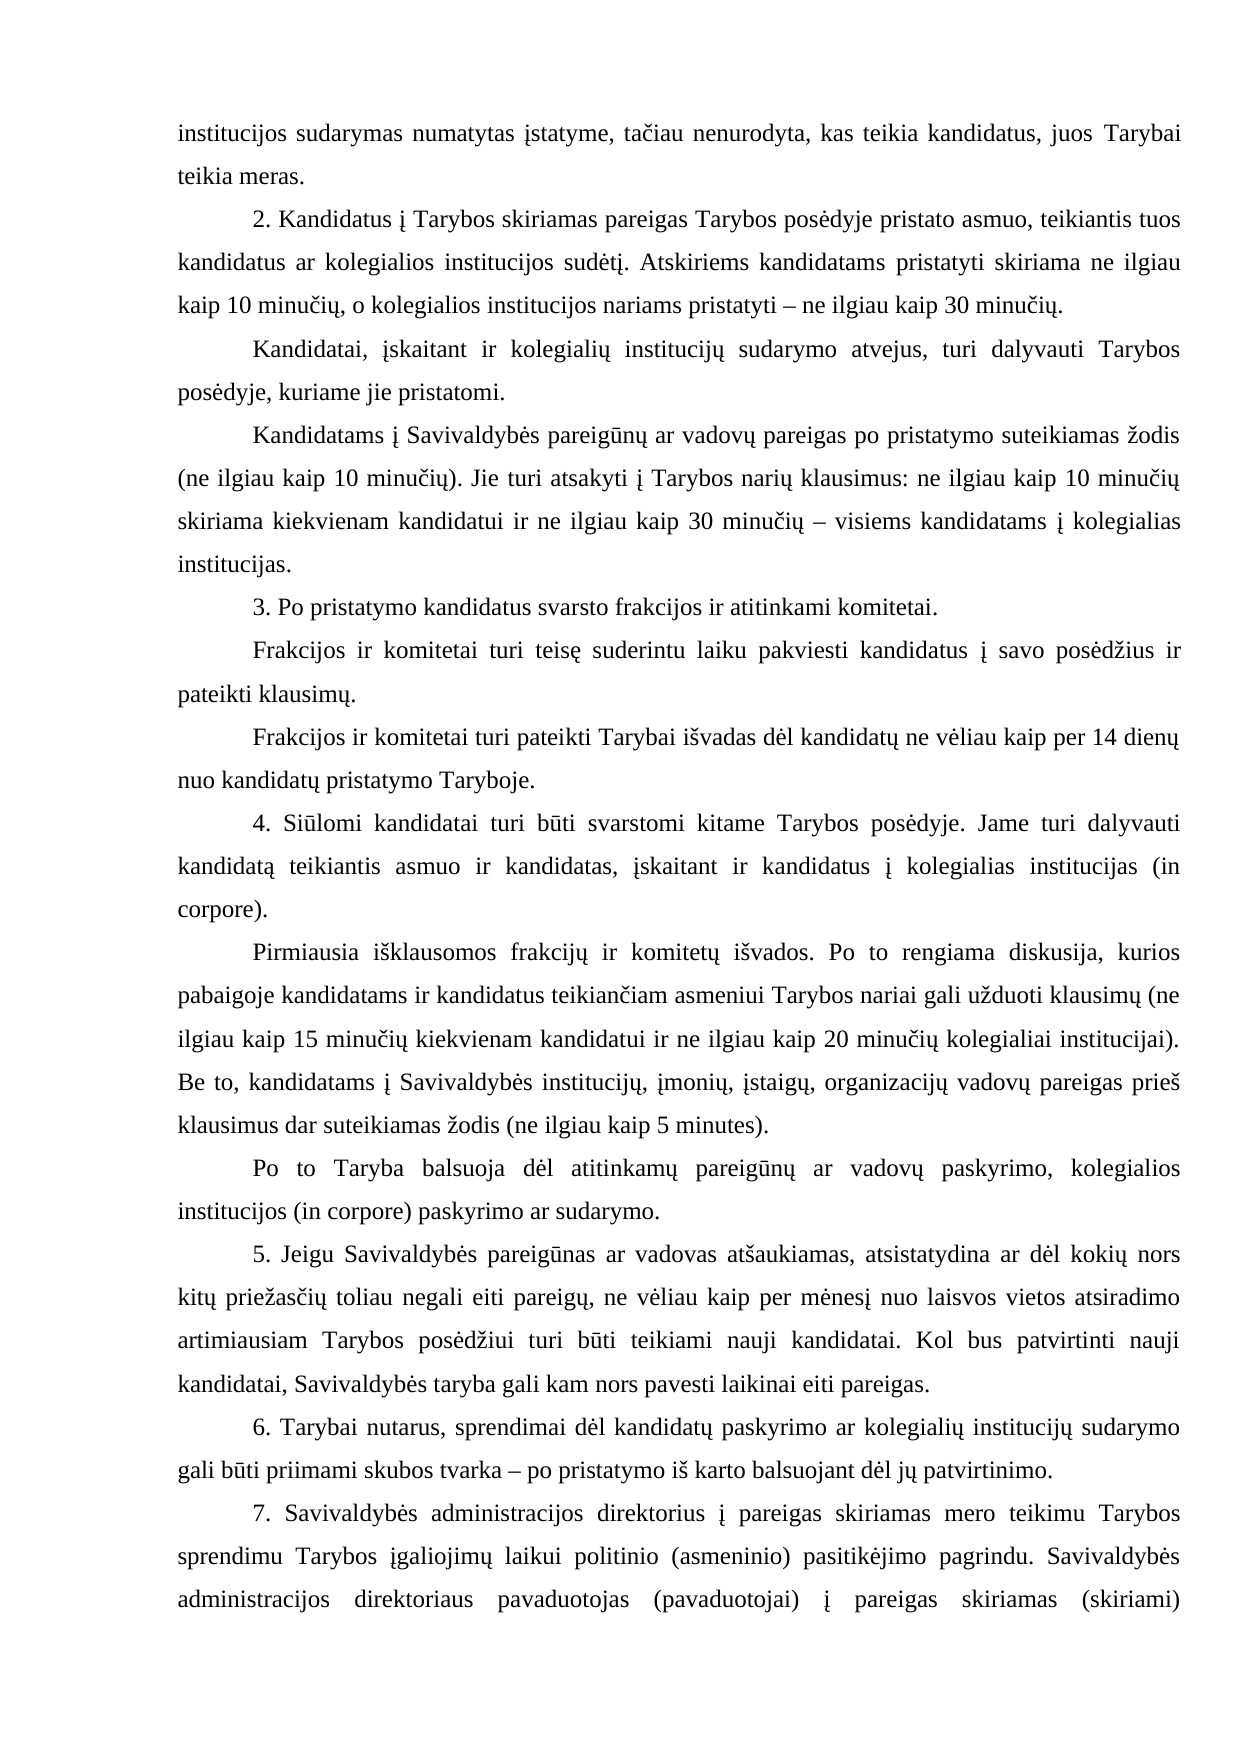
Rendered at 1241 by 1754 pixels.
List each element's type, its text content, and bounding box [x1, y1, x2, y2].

text 7. Savivaldybės administracijos direktorius į pareigas skiriamas mero teikimu Tarybos sprendimu Tarybos įgaliojimų laikui politinio (asmeninio) pasitikėjimo pagrindu. Savivaldybės administracijos direktoriaus pavaduotojas (pavaduotojai) į pareigas skiriamas (skiriami) [177, 1498, 1181, 1613]
text 4. Siūlomi kandidatai turi būti svarstomi kitame Tarybos posėdyje. Jame turi dalyvauti kandidatą teikiantis asmuo ir kandidatas, įskaitant ir kandidatus į kolegialias institucijas (in corpore). [177, 808, 1181, 923]
text 6. Tarybai nutarus, sprendimai dėl kandidatų paskyrimo ar kolegialių institucijų sudarymo gali būti priimami skubos tvarka – po pristatymo iš karto balsuojant dėl jų patvirtinimo. [177, 1412, 1181, 1484]
text 5. Jeigu Savivaldybės pareigūnas ar vadovas atšaukiamas, atsistatydina ar dėl kokių nors kitų priežasčių toliau negali eiti pareigų, ne vėliau kaip per mėnesį nuo laisvos vietos atsiradimo artimiausiam Tarybos posėdžiui turi būti teikiami nauji kandidatai. Kol bus patvirtinti nauji kandidatai, Savivaldybės taryba gali kam nors pavesti laikinai eiti pareigas. [177, 1239, 1181, 1397]
text institucijos sudarymas numatytas įstatyme, tačiau nenurodyta, kas teikia kandidatus, juos Tarybai teikia meras. [177, 118, 1181, 190]
text 2. Kandidatus į Tarybos skiriamas pareigas Tarybos posėdyje pristato asmuo, teikiantis tuos kandidatus ar kolegialios institucijos sudėtį. Atskiriems kandidatams pristatyti skiriama ne ilgiau kaip 10 minučių, o kolegialios institucijos nariams pristatyti – ne ilgiau kaip 30 minučių. [177, 204, 1181, 319]
text Kandidatams į Savivaldybės pareigūnų ar vadovų pareigas po pristatymo suteikiamas žodis (ne ilgiau kaip 10 minučių). Jie turi atsakyti į Tarybos narių klausimus: ne ilgiau kaip 10 minučių skiriama kiekvienam kandidatui ir ne ilgiau kaip 30 minučių – visiems kandidatams į kolegialias institucijas. [177, 420, 1181, 578]
text Frakcijos ir komitetai turi teisę suderintu laiku pakviesti kandidatus į savo posėdžius ir pateikti klausimų. [177, 636, 1181, 707]
text Pirmiausia išklausomos frakcijų ir komitetų išvados. Po to rengiama diskusija, kurios pabaigoje kandidatams ir kandidatus teikiančiam asmeniui Tarybos nariai gali užduoti klausimų (ne ilgiau kaip 15 minučių kiekvienam kandidatui ir ne ilgiau kaip 20 minučių kolegialiai institucijai). Be to, kandidatams į Savivaldybės institucijų, įmonių, įstaigų, organizacijų vadovų pareigas prieš klausimus dar suteikiamas žodis (ne ilgiau kaip 5 minutes). [177, 937, 1181, 1139]
text Po to Taryba balsuoja dėl atitinkamų pareigūnų ar vadovų paskyrimo, kolegialios institucijos (in corpore) paskyrimo ar sudarymo. [177, 1153, 1181, 1225]
text Frakcijos ir komitetai turi pateikti Tarybai išvadas dėl kandidatų ne vėliau kaip per 14 dienų nuo kandidatų pristatymo Taryboje. [177, 722, 1181, 794]
text 3. Po pristatymo kandidatus svarsto frakcijos ir atitinkami komitetai. [177, 592, 1181, 621]
text Kandidatai, įskaitant ir kolegialių institucijų sudarymo atvejus, turi dalyvauti Tarybos posėdyje, kuriame jie pristatomi. [177, 334, 1181, 406]
